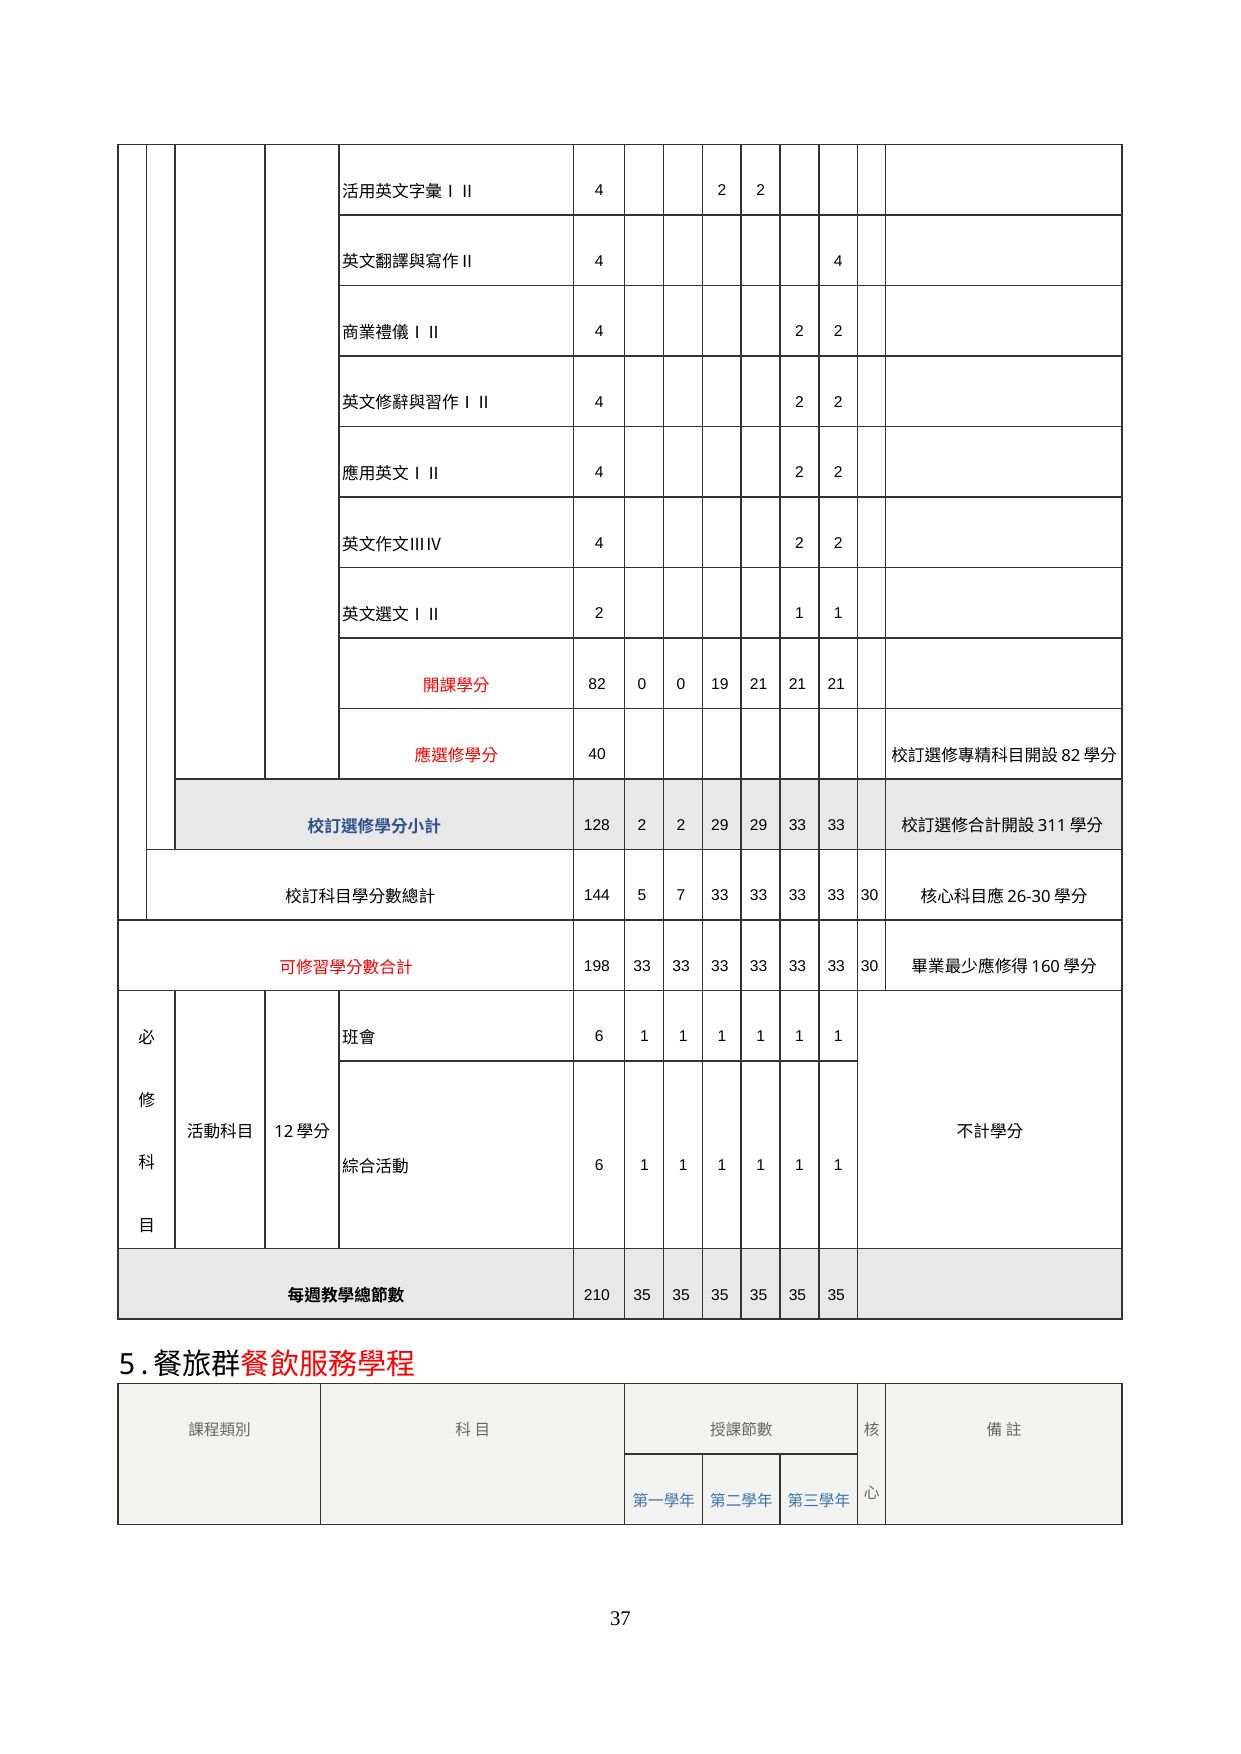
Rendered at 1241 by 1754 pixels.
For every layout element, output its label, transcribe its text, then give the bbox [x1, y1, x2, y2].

table_cell 35 [625, 1249, 663, 1318]
table_cell 1 [664, 1062, 702, 1248]
table_cell 21 [781, 639, 818, 708]
table_cell 英文翻譯與寫作Ⅱ [340, 216, 573, 284]
table_header 核心科目 [858, 1384, 885, 1523]
table_cell 1 [703, 1062, 740, 1248]
table_cell [147, 145, 174, 849]
table_cell 0 [625, 639, 663, 708]
table_cell 畢業最少應修得160學分 [886, 921, 1121, 990]
table_cell [820, 709, 857, 778]
table_cell 1 [820, 568, 857, 637]
table_cell 12學分 [266, 991, 338, 1248]
table_cell 4 [574, 427, 624, 496]
table_cell 不計學分 [858, 991, 1121, 1248]
table_cell 1 [781, 1062, 818, 1248]
table_cell [664, 286, 702, 355]
table_cell [742, 427, 779, 496]
table_cell 核心科目應26-30學分 [886, 850, 1121, 919]
table_cell 35 [781, 1249, 818, 1318]
table_cell [176, 145, 264, 778]
table_cell 33 [703, 921, 740, 990]
table_cell 2 [820, 427, 857, 496]
table_cell [781, 145, 818, 214]
table_cell 必 修 科 目 [119, 991, 174, 1248]
table_cell 82 [574, 639, 624, 708]
table_cell [664, 427, 702, 496]
table_header 科 目 [321, 1384, 624, 1523]
table_cell 33 [742, 850, 779, 919]
table_cell 33 [703, 850, 740, 919]
table_cell 144 [574, 850, 624, 919]
table_cell [858, 639, 885, 708]
table_cell [664, 216, 702, 284]
table_cell [858, 427, 885, 496]
table_cell [742, 709, 779, 778]
table_cell [703, 357, 740, 426]
table_cell 校訂科目學分數總計 [147, 850, 573, 919]
text 5.餐旅群餐飲服務學程 [118, 1320, 1122, 1382]
table_cell [858, 145, 885, 214]
table_cell 4 [574, 216, 624, 284]
table_cell [781, 216, 818, 284]
table_cell 33 [742, 921, 779, 990]
table_cell 1 [781, 568, 818, 637]
table_cell [625, 498, 663, 567]
table_cell 活動科目 [176, 991, 264, 1248]
table_cell [858, 216, 885, 284]
table_cell [703, 568, 740, 637]
table_cell [703, 709, 740, 778]
table_cell 19 [703, 639, 740, 708]
table_cell [886, 498, 1121, 567]
table_cell [664, 709, 702, 778]
table_cell 30 [858, 921, 885, 990]
table_cell [664, 145, 702, 214]
table_cell 21 [820, 639, 857, 708]
table_cell 1 [820, 1062, 857, 1248]
table_cell 128 [574, 780, 624, 849]
table_cell [858, 498, 885, 567]
table_cell 校訂選修合計開設311學分 [886, 780, 1121, 849]
table_cell 綜合活動 [340, 1062, 573, 1248]
table_cell 0 [664, 639, 702, 708]
table_cell 2 [625, 780, 663, 849]
table_cell [886, 427, 1121, 496]
table_cell [664, 357, 702, 426]
table_cell 可修習學分數合計 [119, 921, 573, 990]
table_cell 35 [703, 1249, 740, 1318]
table_cell [858, 286, 885, 355]
table_cell 33 [664, 921, 702, 990]
table_cell 4 [820, 216, 857, 284]
table_cell 英文選文ⅠⅡ [340, 568, 573, 637]
table_cell 29 [703, 780, 740, 849]
table_cell 商業禮儀ⅠⅡ [340, 286, 573, 355]
table_cell 活用英文字彙ⅠⅡ [340, 145, 573, 214]
table_cell 33 [625, 921, 663, 990]
table_cell [886, 216, 1121, 284]
table_cell [625, 216, 663, 284]
table_cell 1 [742, 1062, 779, 1248]
table_cell 2 [820, 357, 857, 426]
table_cell 33 [781, 780, 818, 849]
table_cell [742, 357, 779, 426]
table_cell [858, 709, 885, 778]
table_cell 2 [781, 498, 818, 567]
table_cell [703, 427, 740, 496]
table_cell 40 [574, 709, 624, 778]
table_cell 4 [574, 357, 624, 426]
table_cell 33 [781, 921, 818, 990]
table_cell 6 [574, 991, 624, 1060]
table_cell 2 [781, 286, 818, 355]
table_cell [742, 286, 779, 355]
table_cell [625, 568, 663, 637]
table_cell [858, 780, 885, 849]
table_cell 英文作文ⅢⅣ [340, 498, 573, 567]
table_cell 1 [625, 1062, 663, 1248]
table_cell [886, 357, 1121, 426]
table_cell 2 [820, 286, 857, 355]
table_cell [625, 427, 663, 496]
table_cell 6 [574, 1062, 624, 1248]
table_cell 1 [703, 991, 740, 1060]
table_cell 校訂選修學分小計 [176, 780, 573, 849]
table_cell [886, 639, 1121, 708]
table_cell [858, 1249, 1121, 1318]
table_cell [781, 709, 818, 778]
table_cell 開課學分 [340, 639, 573, 708]
table_cell 班會 [340, 991, 573, 1060]
table_cell 1 [781, 991, 818, 1060]
table_cell 5 [625, 850, 663, 919]
table_cell [886, 286, 1121, 355]
table_cell 21 [742, 639, 779, 708]
table_cell [703, 216, 740, 284]
table_cell [119, 145, 146, 919]
table_cell [886, 568, 1121, 637]
table_cell [742, 568, 779, 637]
table_cell 2 [742, 145, 779, 214]
table_cell 2 [781, 427, 818, 496]
table_cell 2 [574, 568, 624, 637]
table_cell 4 [574, 286, 624, 355]
table_cell 應選修學分 [340, 709, 573, 778]
table_cell 198 [574, 921, 624, 990]
table_cell 第三學年 [781, 1455, 857, 1523]
table_cell [703, 498, 740, 567]
table_cell 應用英文ⅠⅡ [340, 427, 573, 496]
table_header 課程類別 [119, 1384, 320, 1523]
table_cell 35 [664, 1249, 702, 1318]
table_cell [625, 709, 663, 778]
table_cell 30 [858, 850, 885, 919]
table_cell [703, 286, 740, 355]
table_header 備 註 [886, 1384, 1121, 1523]
table_cell [742, 216, 779, 284]
table_cell 校訂選修專精科目開設82學分 [886, 709, 1121, 778]
table_header 授課節數 [625, 1384, 857, 1453]
table_cell 29 [742, 780, 779, 849]
table_cell 33 [781, 850, 818, 919]
table_cell 每週教學總節數 [119, 1249, 573, 1318]
table_cell 4 [574, 145, 624, 214]
table_cell 1 [625, 991, 663, 1060]
table_cell [664, 498, 702, 567]
table_cell [820, 145, 857, 214]
table_cell [625, 357, 663, 426]
table_cell 33 [820, 850, 857, 919]
table_cell [858, 357, 885, 426]
table_cell 1 [664, 991, 702, 1060]
table_cell 英文修辭與習作ⅠⅡ [340, 357, 573, 426]
table_cell [625, 145, 663, 214]
table_cell 1 [820, 991, 857, 1060]
table_cell 33 [820, 780, 857, 849]
table_cell 33 [820, 921, 857, 990]
table_cell 2 [664, 780, 702, 849]
table_cell 第二學年 [703, 1455, 779, 1523]
table_cell [625, 286, 663, 355]
table_cell 210 [574, 1249, 624, 1318]
table_cell 2 [703, 145, 740, 214]
table_cell [742, 498, 779, 567]
table_cell 2 [781, 357, 818, 426]
table_cell [266, 145, 338, 778]
table_cell 35 [742, 1249, 779, 1318]
table_cell 2 [820, 498, 857, 567]
table_cell [858, 568, 885, 637]
table_cell 7 [664, 850, 702, 919]
table_cell 4 [574, 498, 624, 567]
table_cell 35 [820, 1249, 857, 1318]
table_cell 1 [742, 991, 779, 1060]
table_cell [664, 568, 702, 637]
table_cell 第一學年 [625, 1455, 702, 1523]
table_cell [886, 145, 1121, 214]
